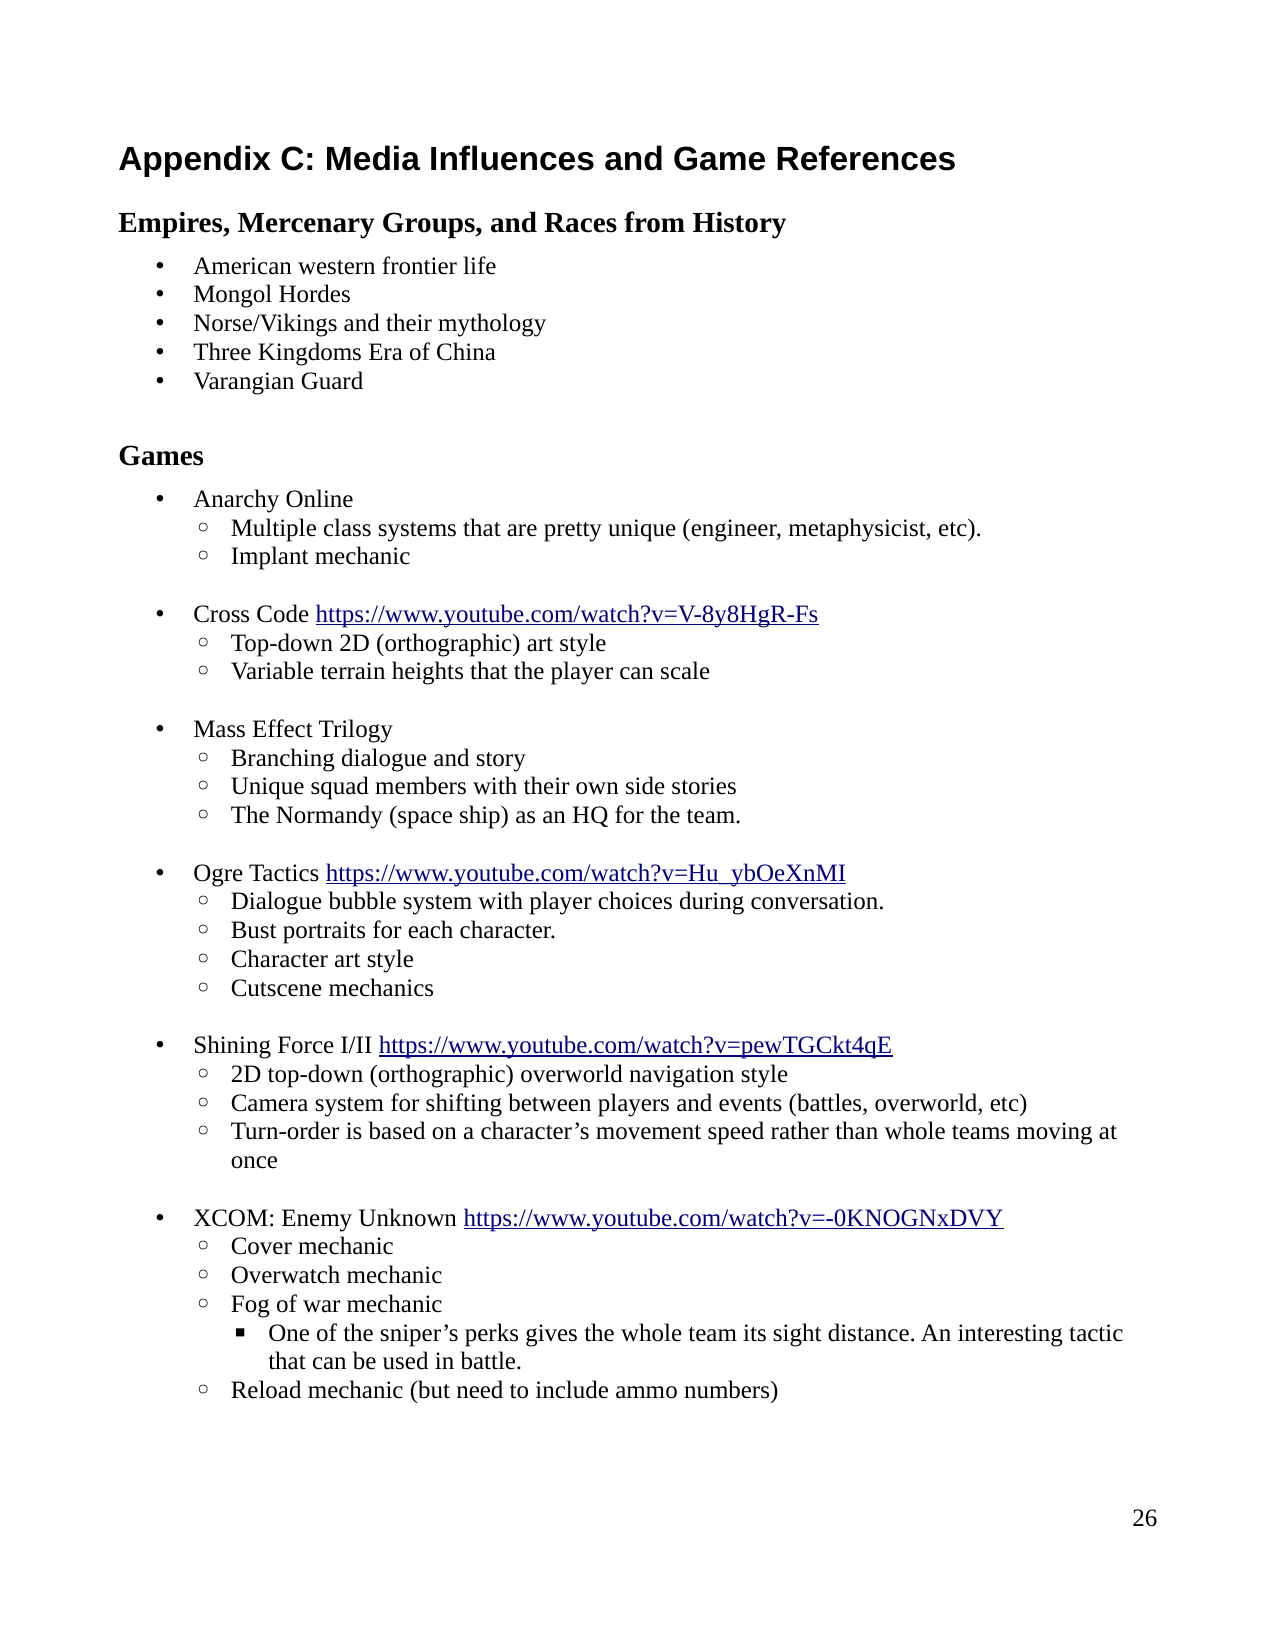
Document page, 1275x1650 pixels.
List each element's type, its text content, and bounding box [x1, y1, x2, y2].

list Varangian Guard [156, 366, 1157, 394]
list Branching dialogue and story [193, 743, 1157, 771]
list Cross Code https://www.youtube.com/watch?v=V-8y8HgR-Fs [156, 599, 1157, 628]
list XCOM: Enemy Unknown https://www.youtube.com/watch?v=-0KNOGNxDVY [156, 1203, 1157, 1231]
list Character art style [193, 944, 1157, 973]
list Implant mechanic [193, 541, 1157, 570]
subtitle Appendix C: Media Influences and Game References [118, 139, 1157, 178]
list Cutscene mechanics [193, 973, 1157, 1001]
subtitle Empires, Mercenary Groups, and Races from History [118, 205, 1157, 238]
list Top-down 2D (orthographic) art style [193, 628, 1157, 656]
list Reload mechanic (but need to include ammo numbers) [193, 1375, 1157, 1404]
list American western frontier life [156, 251, 1157, 279]
list 2D top-down (orthographic) overworld navigation style [193, 1059, 1157, 1088]
list Multiple class systems that are pretty unique (engineer, metaphysicist, etc). [193, 513, 1157, 541]
list The Normandy (space ship) as an HQ for the team. [193, 800, 1157, 829]
list Cover mechanic [193, 1231, 1157, 1260]
list Ogre Tactics https://www.youtube.com/watch?v=Hu_ybOeXnMI [156, 858, 1157, 886]
list Bust portraits for each character. [193, 915, 1157, 944]
list Turn-order is based on a character’s movement speed rather than whole teams moving at once [193, 1116, 1157, 1174]
list Shining Force I/II https://www.youtube.com/watch?v=pewTGCkt4qE [156, 1030, 1157, 1059]
list Mass Effect Trilogy [156, 714, 1157, 743]
list Dialogue bubble system with player choices during conversation. [193, 886, 1157, 915]
list Three Kingdoms Era of China [156, 337, 1157, 366]
list Mongol Hordes [156, 279, 1157, 308]
list Camera system for shifting between players and events (battles, overworld, etc) [193, 1088, 1157, 1116]
list Unique squad members with their own side stories [193, 771, 1157, 800]
subtitle Games [118, 438, 1157, 471]
list Anarchy Online [156, 484, 1157, 513]
list Fog of war mechanic [193, 1289, 1157, 1318]
list Norse/Vikings and their mythology [156, 308, 1157, 337]
list Overwatch mechanic [193, 1260, 1157, 1289]
list One of the sniper’s perks gives the whole team its sight distance. An interesting tactic that can be used in battle. [231, 1318, 1157, 1375]
list Variable terrain heights that the player can scale [193, 656, 1157, 685]
